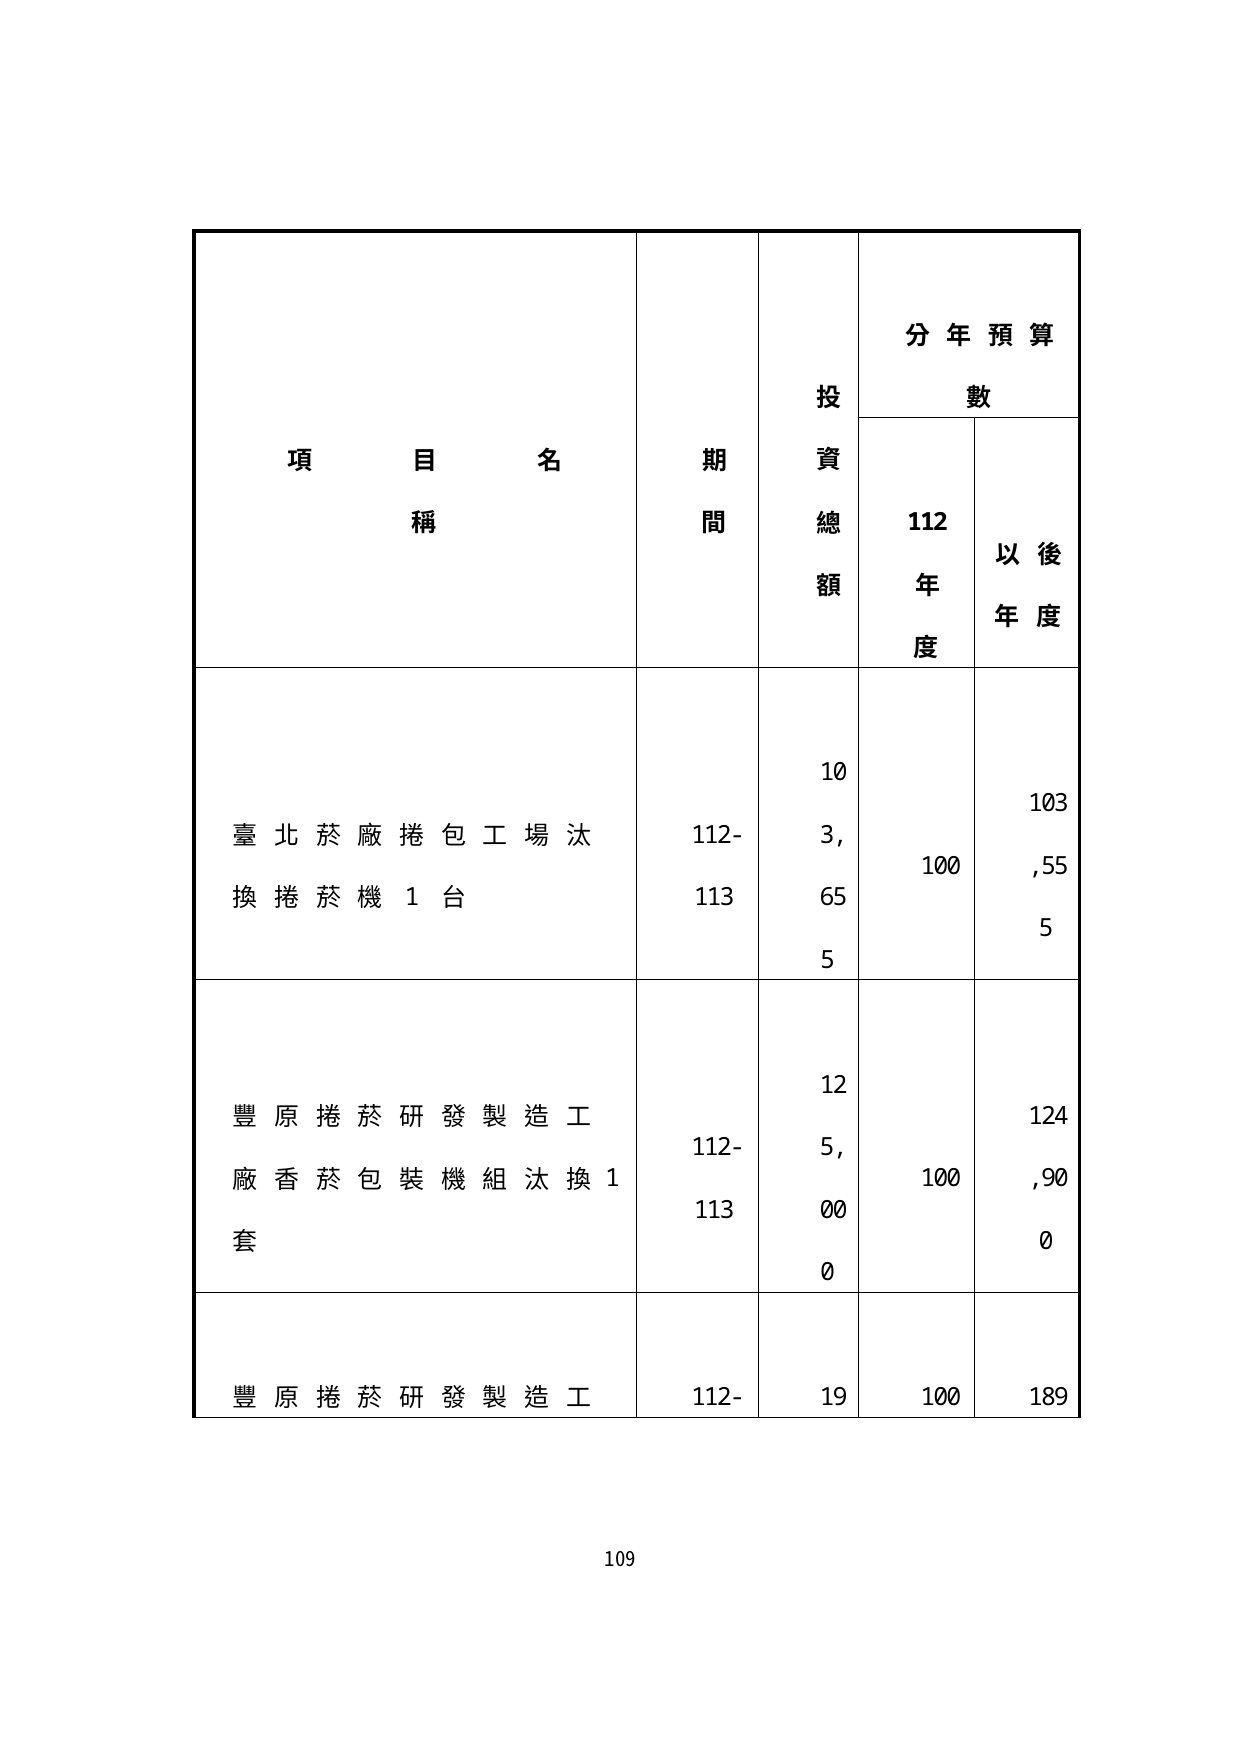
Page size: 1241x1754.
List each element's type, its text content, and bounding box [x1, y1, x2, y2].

table_cell 112年度 [859, 418, 974, 667]
table_cell 以後年度 [975, 418, 1078, 667]
table_header 項 目 名 稱 [196, 233, 636, 667]
table_cell 臺北菸廠捲包工場汰換捲菸機1台 [196, 668, 636, 979]
table_header 期間 [637, 233, 758, 667]
table_header 投資 總額 [759, 233, 858, 667]
table_cell 豐原捲菸研發製造工廠香菸包裝機組汰換1套 [196, 980, 636, 1292]
table_cell 112-113 [637, 980, 758, 1292]
table_header 分年預算數 [859, 233, 1078, 417]
table_cell 125,000 [759, 980, 858, 1292]
table_cell 124,900 [975, 980, 1078, 1292]
table_cell 豐原捲菸研發製造工 [196, 1293, 636, 1417]
table_cell 19 [759, 1293, 858, 1417]
table_cell 100 [859, 668, 974, 979]
table_cell 100 [859, 1293, 974, 1417]
table_cell 103,655 [759, 668, 858, 979]
table_cell 112-113 [637, 668, 758, 979]
table_cell 189 [975, 1293, 1078, 1417]
table_cell 112- [637, 1293, 758, 1417]
table_cell 103,555 [975, 668, 1078, 979]
table_cell 100 [859, 980, 974, 1292]
